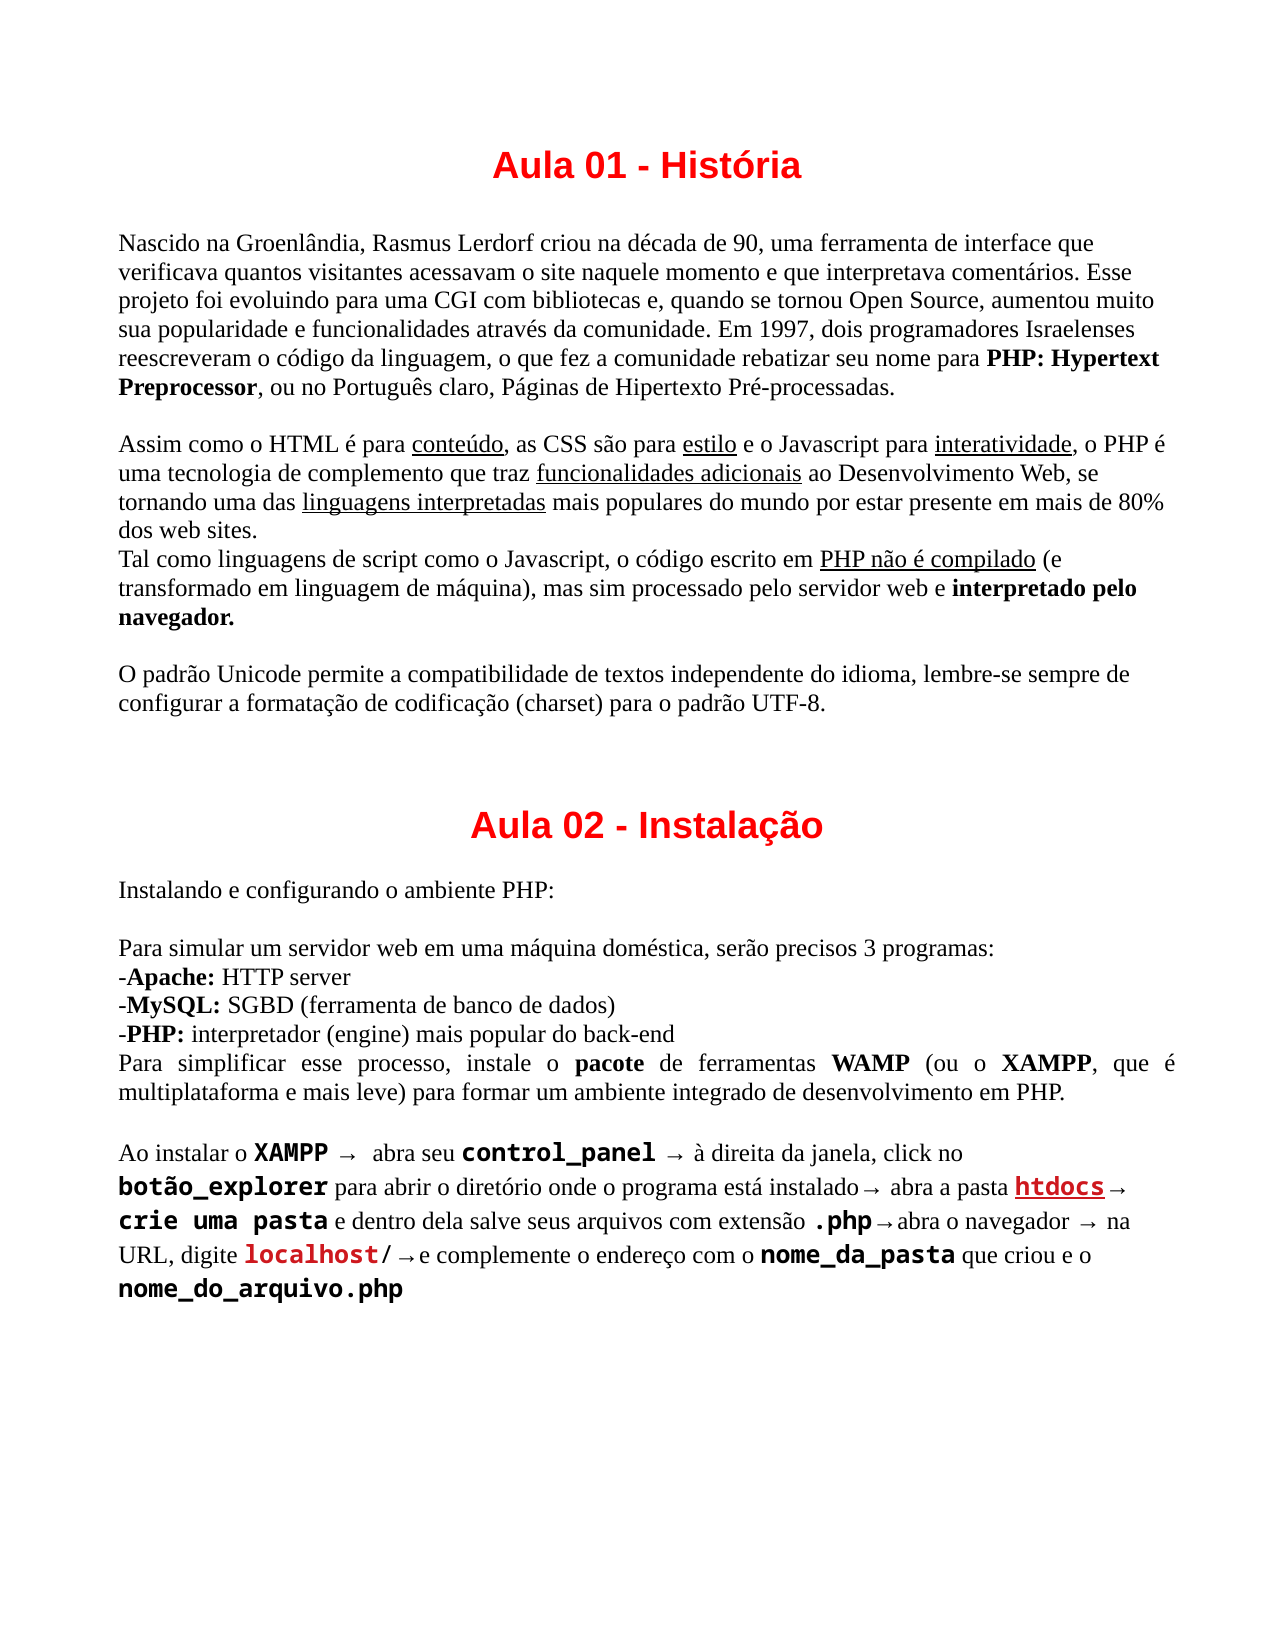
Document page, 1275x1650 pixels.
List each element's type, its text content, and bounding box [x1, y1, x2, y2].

subtitle Aula 02 - Instalação [118, 803, 1175, 847]
text -Apache: HTTP server [118, 962, 1175, 990]
text Assim como o HTML é para conteúdo, as CSS são para estilo e o Javascript para interatividade, o PHP é uma tecnologia de complemento que traz funcionalidades adicionais ao Desenvolvimento Web, se tornando uma das linguagens interpretadas mais populares do mundo por estar presente em mais de 80% dos web sites. [118, 429, 1175, 544]
text Para simplificar esse processo, instale o pacote de ferramentas WAMP (ou o XAMPP, que é multiplataforma e mais leve) para formar um ambiente integrado de desenvolvimento em PHP. [118, 1048, 1175, 1105]
text Para simular um servidor web em uma máquina doméstica, serão precisos 3 programas: [118, 933, 1175, 962]
text -PHP: interpretador (engine) mais popular do back-end [118, 1019, 1175, 1048]
text Tal como linguagens de script como o Javascript, o código escrito em PHP não é compilado (e transformado em linguagem de máquina), mas sim processado pelo servidor web e interpretado pelo navegador. [118, 544, 1175, 631]
text -MySQL: SGBD (ferramenta de banco de dados) [118, 990, 1175, 1019]
text Ao instalar o XAMPP → abra seu control_panel → à direita da janela, click no botão_explorer para abrir o diretório onde o programa está instalado→ abra a pasta htdocs→ crie uma pasta e dentro dela salve seus arquivos com extensão .php→abra o navegador → na URL, digite localhost/→e complemente o endereço com o nome_da_pasta que criou e o nome_do_arquivo.php [118, 1134, 1175, 1304]
text Nascido na Groenlândia, Rasmus Lerdorf criou na década de 90, uma ferramenta de interface que verificava quantos visitantes acessavam o site naquele momento e que interpretava comentários. Esse projeto foi evoluindo para uma CGI com bibliotecas e, quando se tornou Open Source, aumentou muito sua popularidade e funcionalidades através da comunidade. Em 1997, dois programadores Israelenses reescreveram o código da linguagem, o que fez a comunidade rebatizar seu nome para PHP: Hypertext Preprocessor, ou no Português claro, Páginas de Hipertexto Pré-processadas. [118, 228, 1175, 401]
text Instalando e configurando o ambiente PHP: [118, 875, 1175, 904]
subtitle Aula 01 - História [118, 143, 1175, 187]
text O padrão Unicode permite a compatibilidade de textos independente do idioma, lembre-se sempre de configurar a formatação de codificação (charset) para o padrão UTF-8. [118, 659, 1175, 717]
